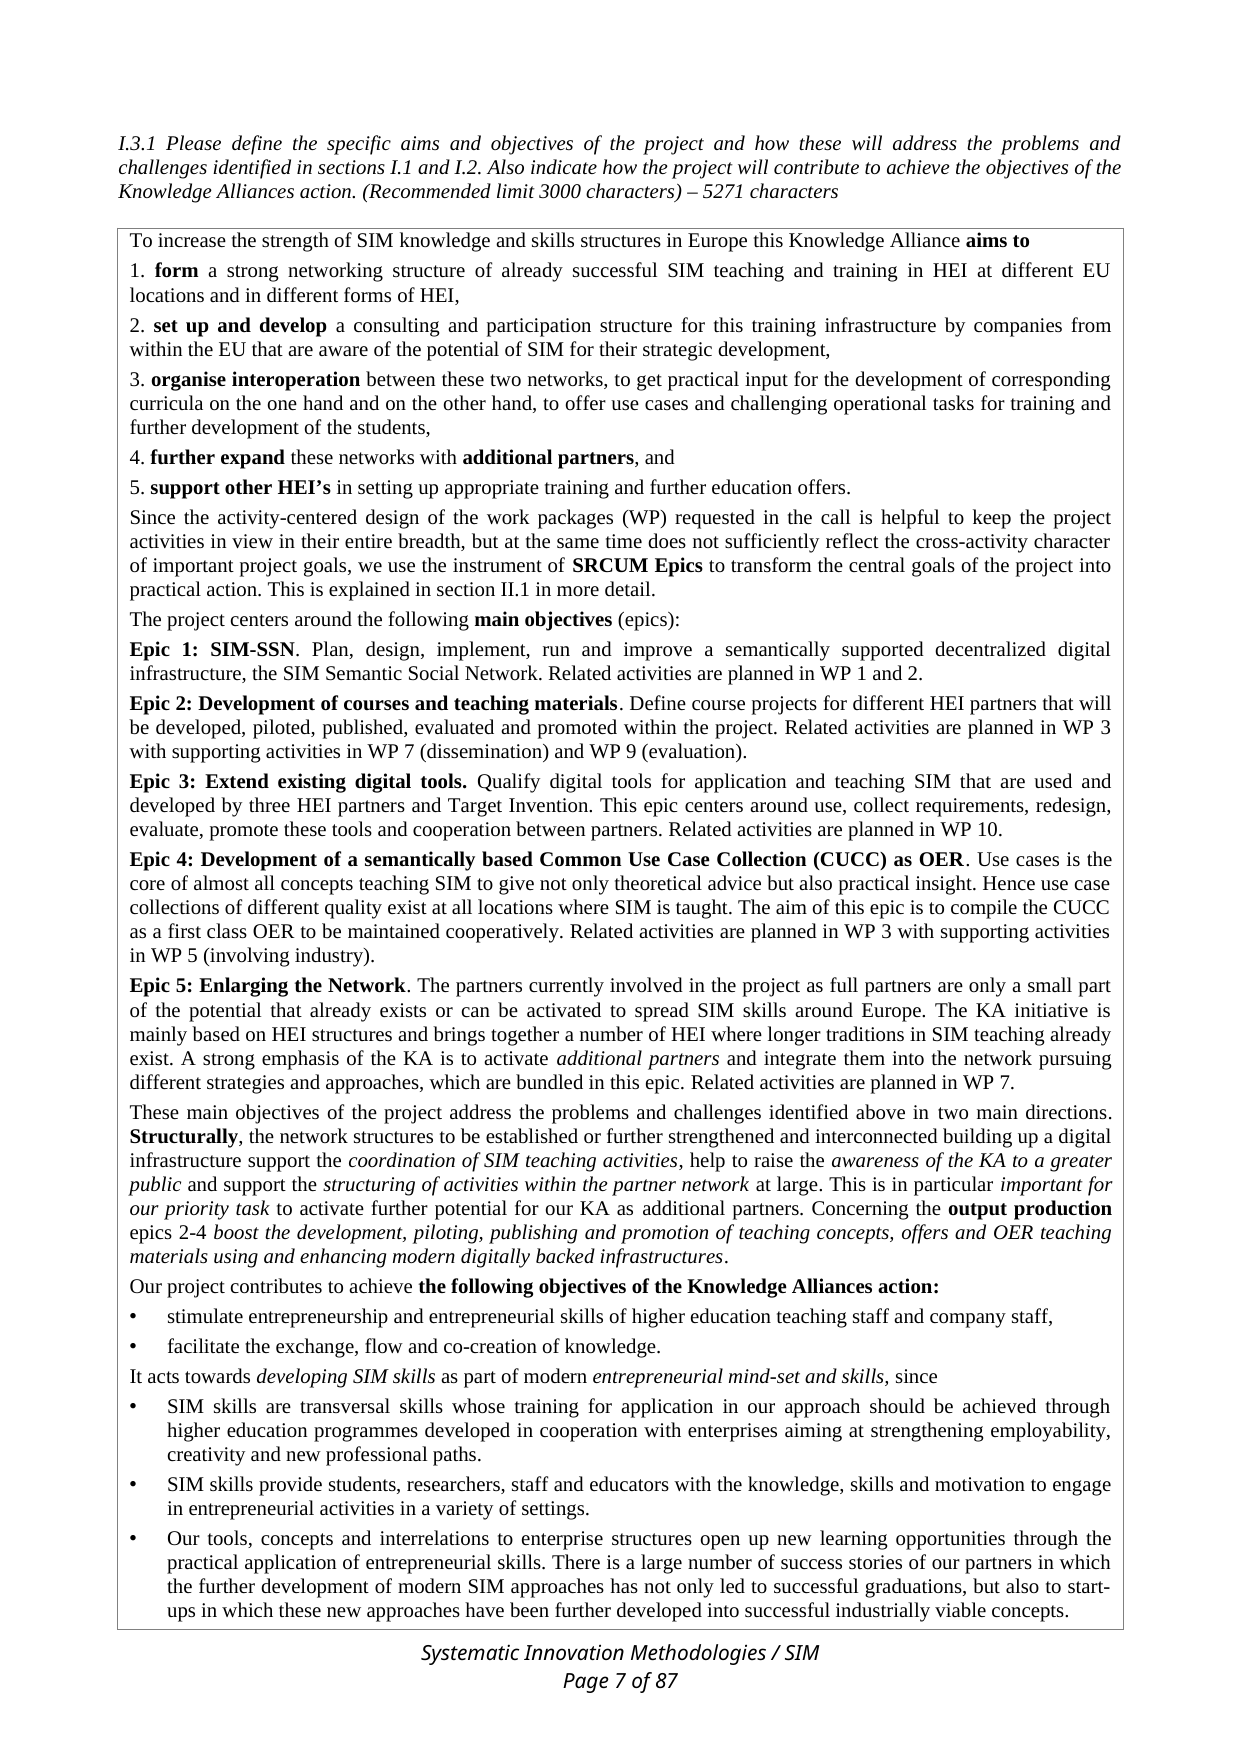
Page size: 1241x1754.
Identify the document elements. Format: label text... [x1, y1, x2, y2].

table_header To increase the strength of SIM knowledge and skills structures in Europe this Knowledge Alliance aims to 1. form a strong networking structure of already successful SIM teaching and training in HEI at different EU locations and in different forms of HEI, 2. set up and develop a consulting and participation structure for this training infrastructure by companies from within the EU that are aware of the potential of SIM for their strategic development, 3. organise interoperation between these two networks, to get practical input for the development of corresponding curricula on the one hand and on the other hand, to offer use cases and challenging operational tasks for training and further development of the students, 4. further expand these networks with additional partners, and 5. support other HEI’s in setting up appropriate training and further education offers. Since the activity-centered design of the work packages (WP) requested in the call is helpful to keep the project activities in view in their entire breadth, but at the same time does not sufficiently reflect the cross-activity character of important project goals, we use the instrument of SRCUM Epics to transform the central goals of the project into practical action. This is explained in section II.1 in more detail. The project centers around the following main objectives (epics): Epic 1: SIM-SSN. Plan, design, implement, run and improve a semantically supported decentralized digital infrastructure, the SIM Semantic Social Network. Related activities are planned in WP 1 and 2. Epic 2: Development of courses and teaching materials. Define course projects for different HEI partners that will be developed, piloted, published, evaluated and promoted within the project. Related activities are planned in WP 3 with supporting activities in WP 7 (dissemination) and WP 9 (evaluation). Epic 3: Extend existing digital tools. Qualify digital tools for application and teaching SIM that are used and developed by three HEI partners and Target Invention. This epic centers around use, collect requirements, redesign, evaluate, promote these tools and cooperation between partners. Related activities are planned in WP 10. Epic 4: Development of a semantically based Common Use Case Collection (CUCC) as OER. Use cases is the core of almost all concepts teaching SIM to give not only theoretical advice but also practical insight. Hence use case collections of different quality exist at all locations where SIM is taught. The aim of this epic is to compile the CUCC as a first class OER to be maintained cooperatively. Related activities are planned in WP 3 with supporting activities in WP 5 (involving industry). Epic 5: Enlarging the Network. The partners currently involved in the project as full partners are only a small part of the potential that already exists or can be activated to spread SIM skills around Europe. The KA initiative is mainly based on HEI structures and brings together a number of HEI where longer traditions in SIM teaching already exist. A strong emphasis of the KA is to activate additional partners and integrate them into the network pursuing different strategies and approaches, which are bundled in this epic. Related activities are planned in WP 7. These main objectives of the project address the problems and challenges identified above in two main directions. Structurally, the network structures to be established or further strengthened and interconnected building up a digital infrastructure support the coordination of SIM teaching activities, help to raise the awareness of the KA to a greater public and support the structuring of activities within the partner network at large. This is in particular important for our priority task to activate further potential for our KA as additional partners. Concerning the output production epics 2-4 boost the development, piloting, publishing and promotion of teaching concepts, offers and OER teaching materials using and enhancing modern digitally backed infrastructures. Our project contributes to achieve the following objectives of the Knowledge Alliances action: stimulate entrepreneurship and entrepreneurial skills of higher education teaching staff and company staff, facilitate the exchange, flow and co-creation of knowledge. It acts towards developing SIM skills as part of modern entrepreneurial mind-set and skills, since SIM skills are transversal skills whose training for application in our approach should be achieved through higher education programmes developed in cooperation with enterprises aiming at strengthening employability, creativity and new professional paths. SIM skills provide students, researchers, staff and educators with the knowledge, skills and motivation to engage in entrepreneurial activities in a variety of settings. Our tools, concepts and interrelations to enterprise structures open up new learning opportunities through the practical application of entrepreneurial skills. There is a large number of success stories of our partners in which the further development of modern SIM approaches has not only led to successful graduations, but also to start-ups in which these new approaches have been further developed into successful industrially viable concepts. [118, 229, 1123, 1628]
text I.3.1 Please define the specific aims and objectives of the project and how these will address the problems and challenges identified in sections I.1 and I.2. Also indicate how the project will contribute to achieve the objectives of the Knowledge Alliances action. (Recommended limit 3000 characters) – 5271 characters [118, 131, 1122, 203]
